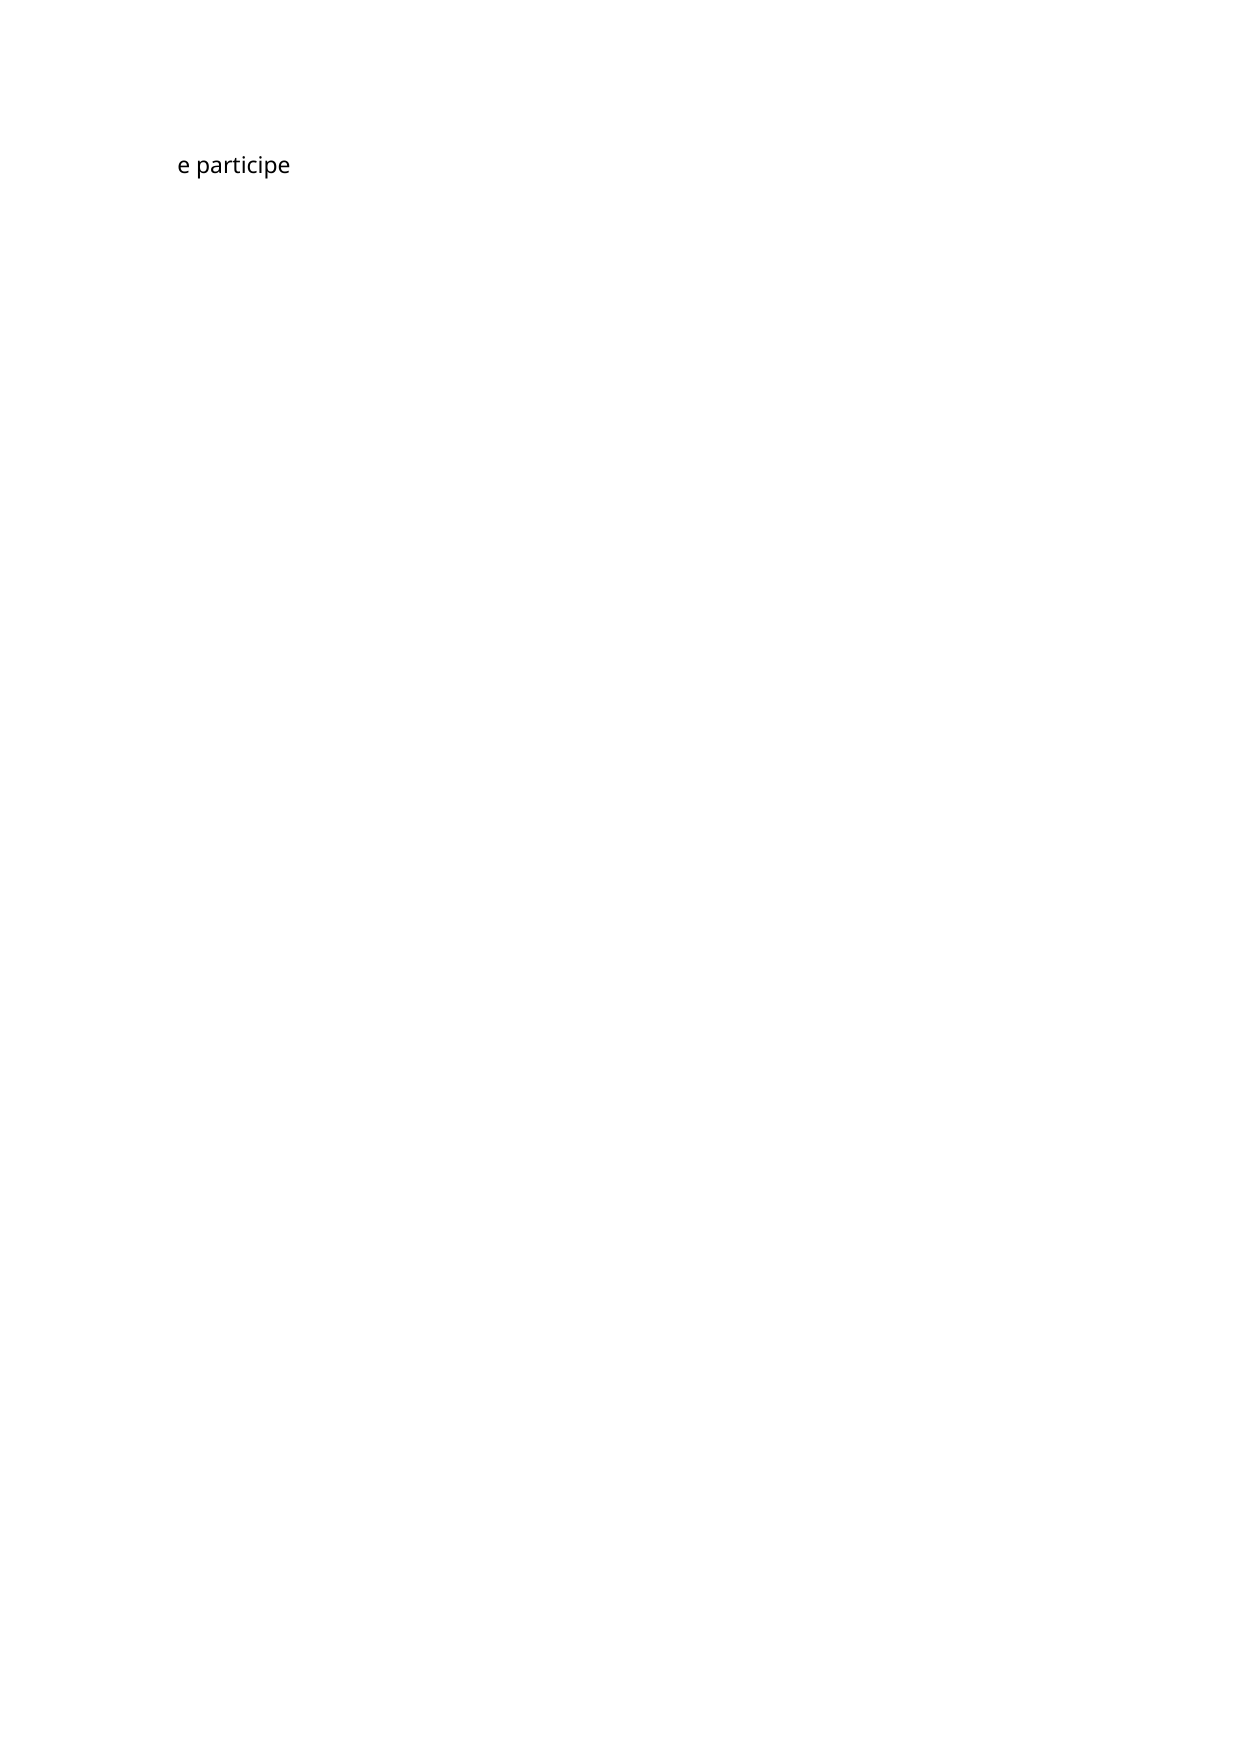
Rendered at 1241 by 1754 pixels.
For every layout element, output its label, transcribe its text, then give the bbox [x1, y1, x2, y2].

text e participe [177, 149, 1063, 181]
